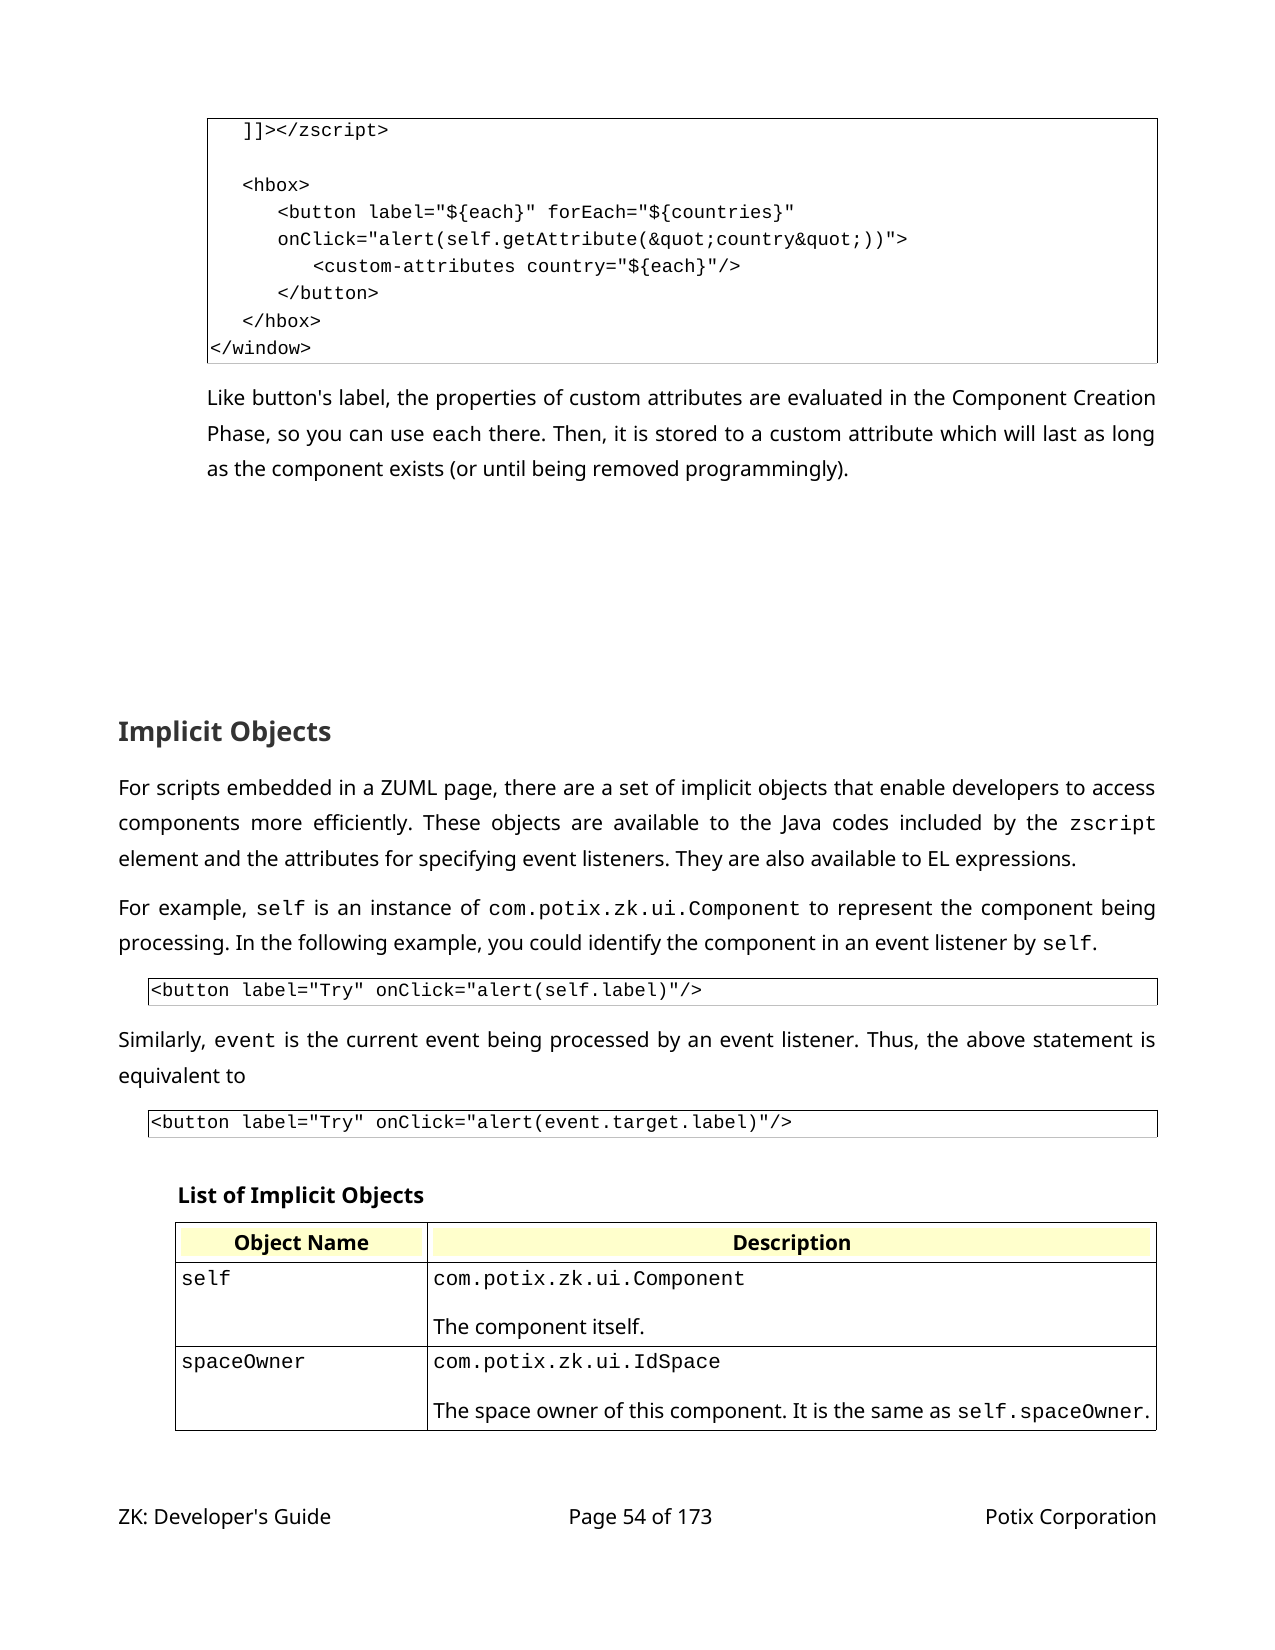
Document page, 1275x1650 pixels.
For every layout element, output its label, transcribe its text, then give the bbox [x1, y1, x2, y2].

text </window> [208, 336, 1157, 363]
text <hbox> [208, 172, 1157, 197]
text For scripts embedded in a ZUML page, there are a set of implicit objects that enable developers to access components more efficiently. These objects are available to the Java codes included by the zscript element and the attributes for specifying event listeners. They are also available to EL expressions. [118, 773, 1157, 872]
table_header Description [428, 1223, 1156, 1262]
text </hbox> [208, 308, 1157, 333]
text <button label="Try" onClick="alert(self.label)"/> [149, 979, 1157, 1005]
text For example, self is an instance of com.potix.zk.ui.Component to represent the component being processing. In the following example, you could identify the component in an event listener by self. [118, 893, 1157, 957]
subtitle List of Implicit Objects [177, 1179, 1157, 1209]
text <button label="${each}" forEach="${countries}" [208, 200, 1157, 224]
text <button label="Try" onClick="alert(event.target.label)"/> [149, 1111, 1157, 1137]
text ]]></zscript> [208, 119, 1157, 142]
text Like button's label, the properties of custom attributes are evaluated in the Component Creation Phase, so you can use each there. Then, it is stored to a custom attribute which will last as long as the component exists (or until being removed programmingly). [207, 383, 1157, 482]
table_cell com.potix.zk.ui.Component The component itself. [428, 1263, 1156, 1346]
text onClick="alert(self.getAttribute(&quot;country&quot;))"> [208, 227, 1157, 251]
table_cell self [176, 1263, 427, 1346]
text </button> [208, 281, 1157, 306]
table_cell spaceOwner [176, 1347, 427, 1430]
text <custom-attributes country="${each}"/> [208, 254, 1157, 278]
table_header Object Name [176, 1223, 427, 1262]
table_cell com.potix.zk.ui.IdSpace The space owner of this component. It is the same as self.spaceOwner. [428, 1347, 1156, 1430]
text Similarly, event is the current event being processed by an event listener. Thus, the above statement is equivalent to [118, 1025, 1157, 1089]
subtitle Implicit Objects [118, 713, 1157, 749]
